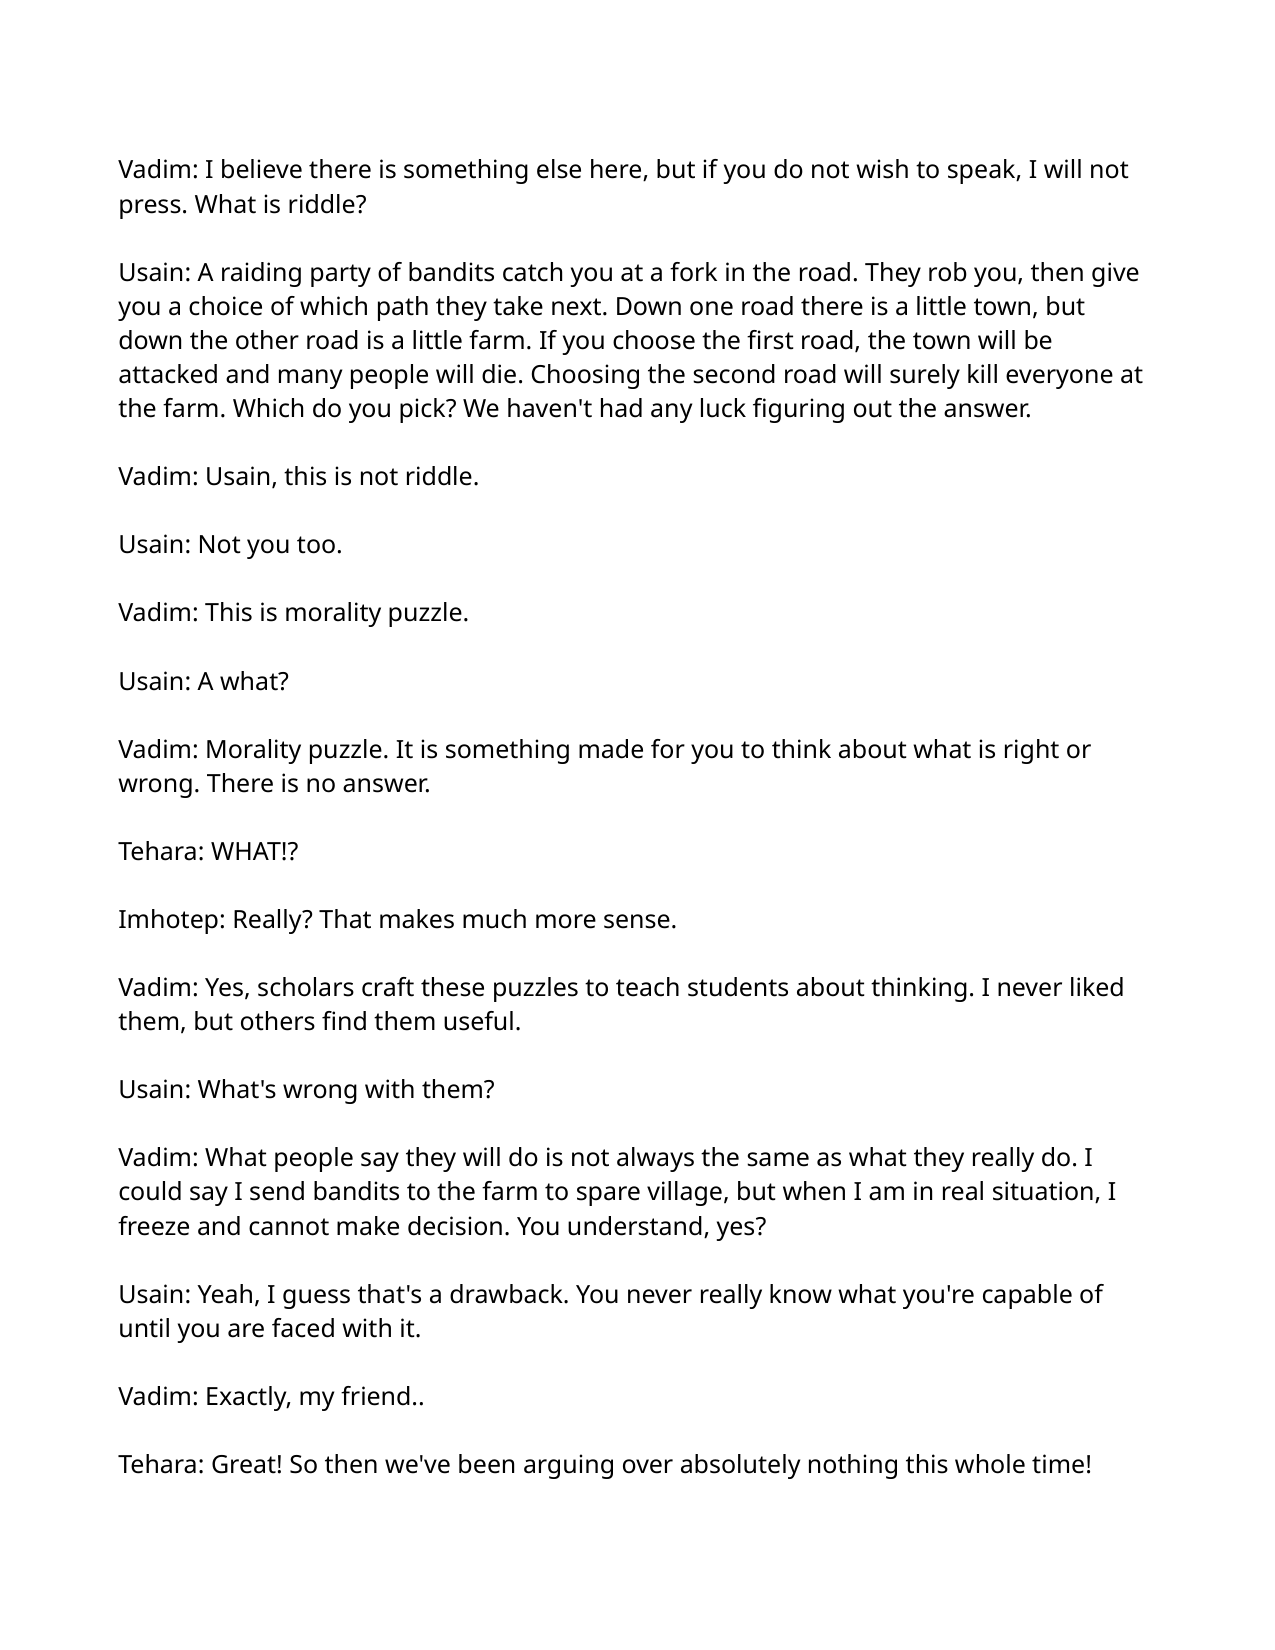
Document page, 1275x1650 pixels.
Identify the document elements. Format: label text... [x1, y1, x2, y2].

text Usain: What's wrong with them? [118, 1072, 1157, 1106]
text Vadim: I believe there is something else here, but if you do not wish to speak, I will not press. What is riddle? [118, 152, 1157, 220]
text Usain: Not you too. [118, 527, 1157, 561]
text Usain: A what? [118, 663, 1157, 697]
text Tehara: Great! So then we've been arguing over absolutely nothing this whole time! [118, 1447, 1157, 1481]
text Vadim: This is morality puzzle. [118, 595, 1157, 629]
text Vadim: Usain, this is not riddle. [118, 459, 1157, 493]
text Vadim: Morality puzzle. It is something made for you to think about what is right or wrong. There is no answer. [118, 731, 1157, 799]
text Imhotep: Really? That makes much more sense. [118, 902, 1157, 936]
text Vadim: Exactly, my friend.. [118, 1378, 1157, 1412]
text Vadim: Yes, scholars craft these puzzles to teach students about thinking. I never liked them, but others find them useful. [118, 970, 1157, 1038]
text Vadim: What people say they will do is not always the same as what they really do. I could say I send bandits to the farm to spare village, but when I am in real situation, I freeze and cannot make decision. You understand, yes? [118, 1140, 1157, 1242]
text Usain: A raiding party of bandits catch you at a fork in the road. They rob you, then give you a choice of which path they take next. Down one road there is a little town, but down the other road is a little farm. If you choose the first road, the town will be attacked and many people will die. Choosing the second road will surely kill everyone at the farm. Which do you pick? We haven't had any luck figuring out the answer. [118, 254, 1157, 425]
text Usain: Yeah, I guess that's a drawback. You never really know what you're capable of until you are faced with it. [118, 1276, 1157, 1344]
text Tehara: WHAT!? [118, 833, 1157, 867]
